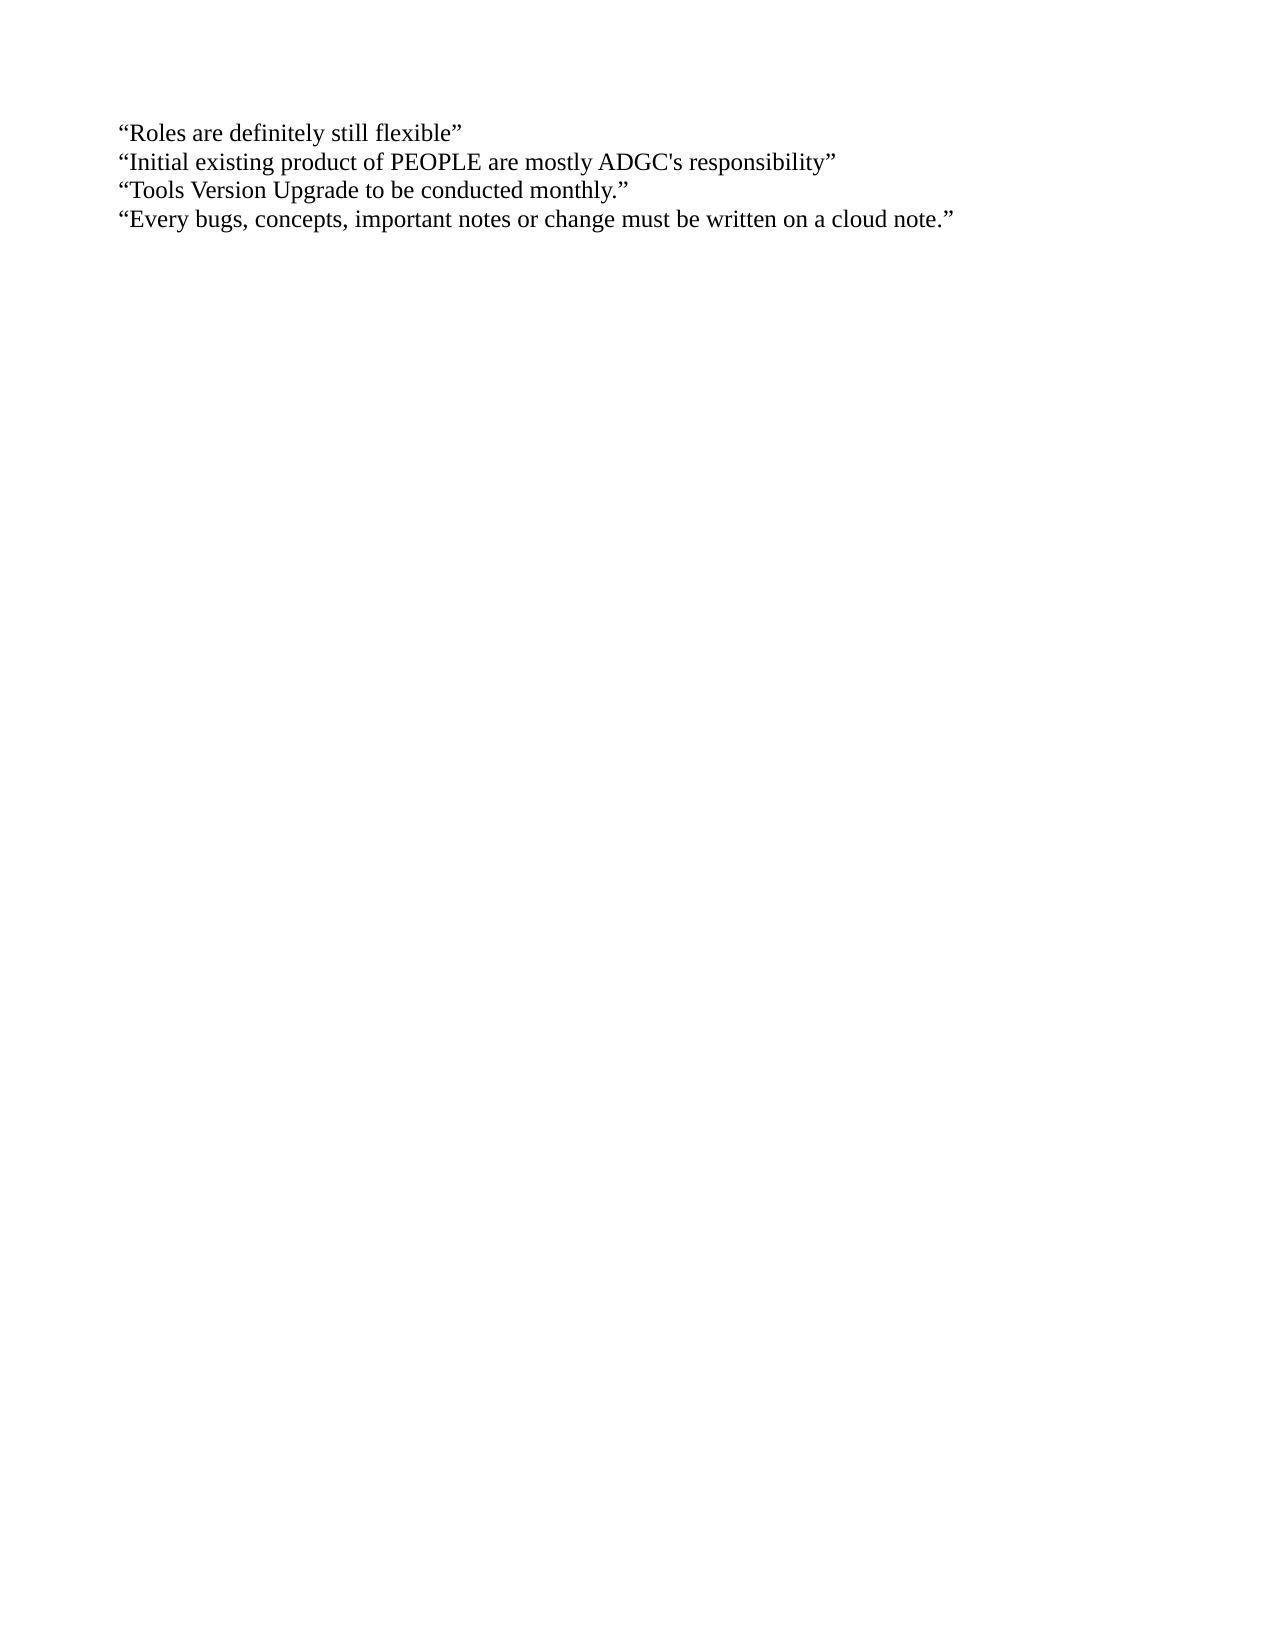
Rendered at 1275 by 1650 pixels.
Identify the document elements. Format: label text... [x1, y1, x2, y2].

text “Initial existing product of PEOPLE are mostly ADGC's responsibility” [118, 147, 1157, 176]
text “Tools Version Upgrade to be conducted monthly.” [118, 176, 1157, 204]
text “Every bugs, concepts, important notes or change must be written on a cloud note.” [118, 204, 1157, 233]
text “Roles are definitely still flexible” [118, 118, 1157, 147]
